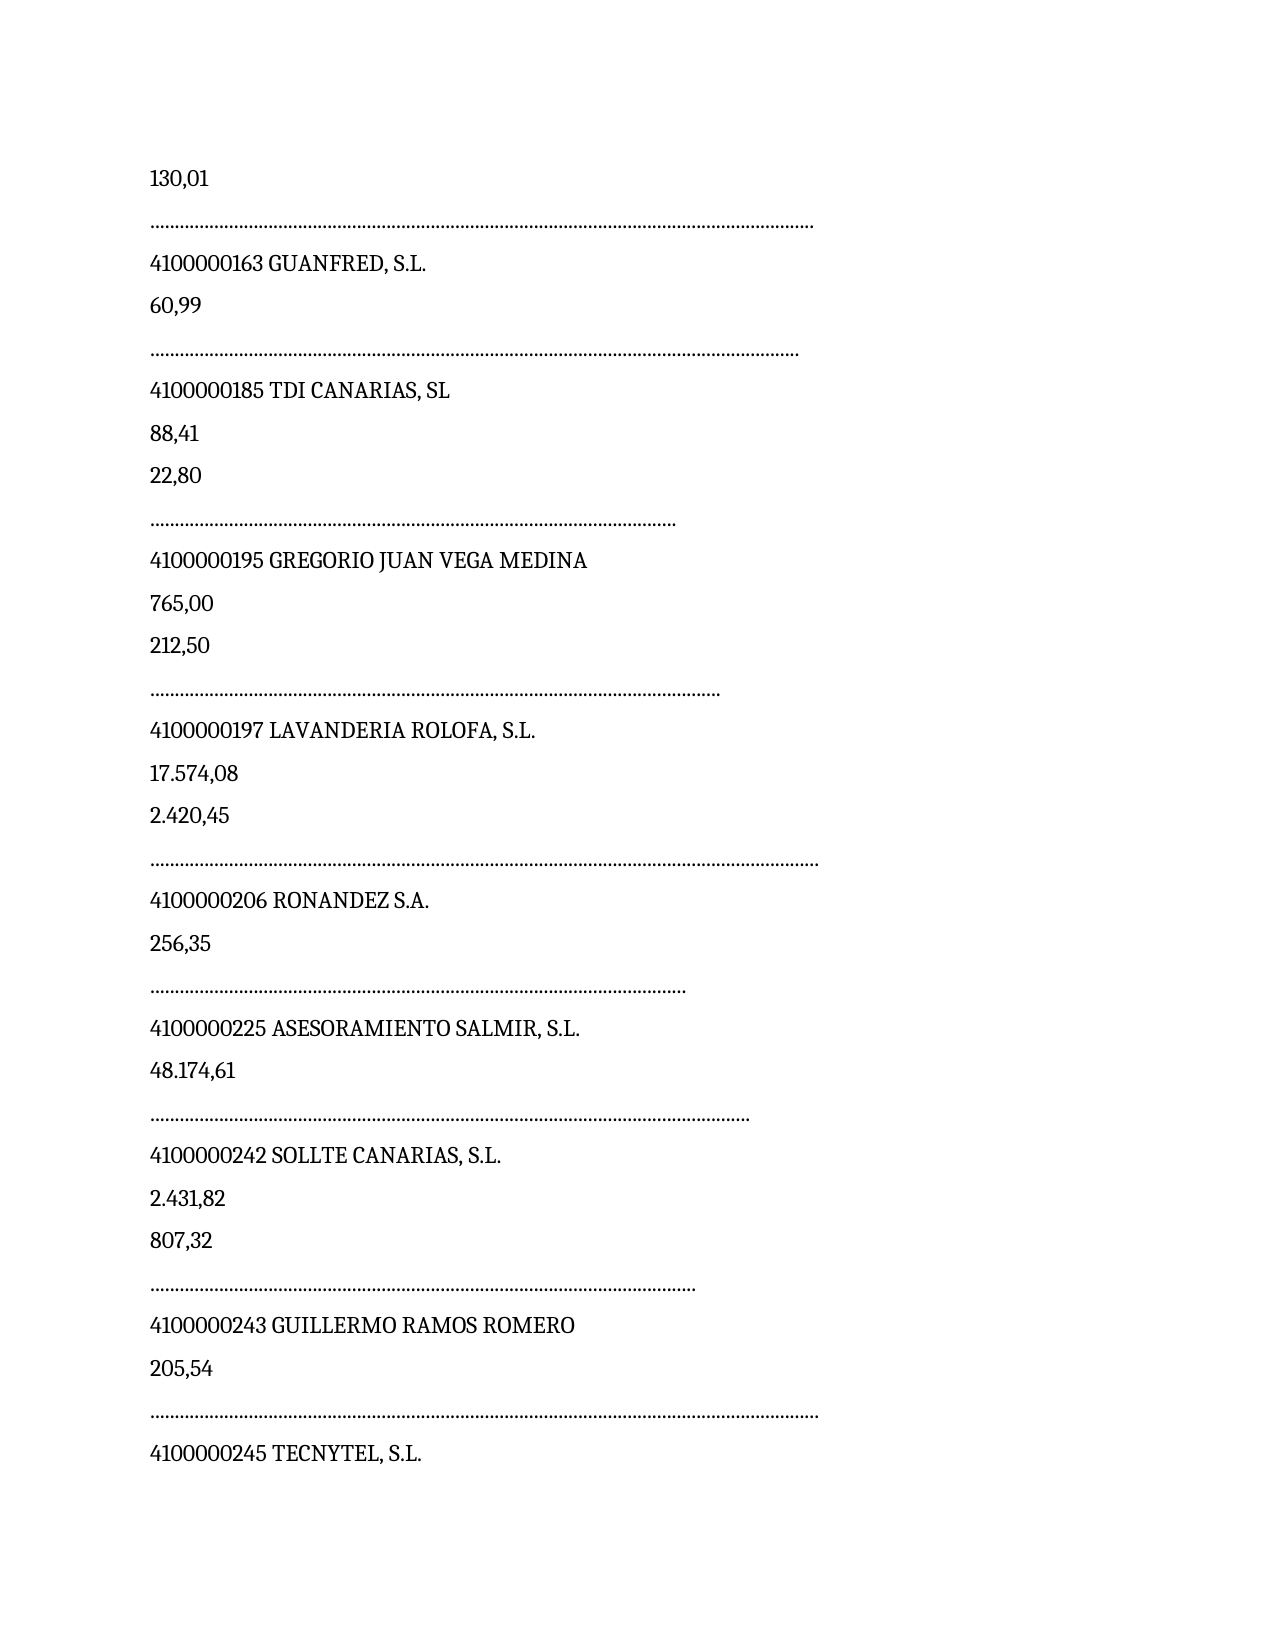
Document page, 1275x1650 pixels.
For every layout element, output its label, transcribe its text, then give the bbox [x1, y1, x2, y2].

text ........................................................................................................................................ [150, 1382, 1125, 1425]
text 22,80 [150, 447, 1125, 490]
text 4100000206 RONANDEZ S.A. [150, 872, 1125, 915]
text 60,99 [150, 277, 1125, 320]
text 4100000185 TDI CANARIAS, SL [150, 362, 1125, 405]
text 130,01 [150, 150, 1125, 192]
text ............................................................................................................. [150, 957, 1125, 1000]
text 4100000225 ASESORAMIENTO SALMIR, S.L. [150, 1000, 1125, 1042]
text 4100000197 LAVANDERIA ROLOFA, S.L. [150, 702, 1125, 745]
text ........................................................................................................... [150, 490, 1125, 532]
text 212,50 [150, 617, 1125, 660]
text 765,00 [150, 575, 1125, 617]
text 4100000243 GUILLERMO RAMOS ROMERO [150, 1297, 1125, 1340]
text 256,35 [150, 915, 1125, 957]
text .................................................................................................................................... [150, 320, 1125, 362]
text 807,32 [150, 1212, 1125, 1255]
text ............................................................................................................... [150, 1255, 1125, 1297]
text 4100000245 TECNYTEL, S.L. [150, 1425, 1125, 1467]
text .................................................................................................................... [150, 660, 1125, 702]
text 4100000195 GREGORIO JUAN VEGA MEDINA [150, 532, 1125, 575]
text ........................................................................................................................................ [150, 830, 1125, 872]
text 4100000163 GUANFRED, S.L. [150, 235, 1125, 277]
text 88,41 [150, 405, 1125, 447]
text ....................................................................................................................................... [150, 192, 1125, 235]
text 2.420,45 [150, 787, 1125, 830]
text 48.174,61 [150, 1042, 1125, 1085]
text 17.574,08 [150, 745, 1125, 787]
text 4100000242 SOLLTE CANARIAS, S.L. [150, 1127, 1125, 1170]
text 205,54 [150, 1340, 1125, 1382]
text .......................................................................................................................... [150, 1085, 1125, 1127]
text 2.431,82 [150, 1170, 1125, 1212]
